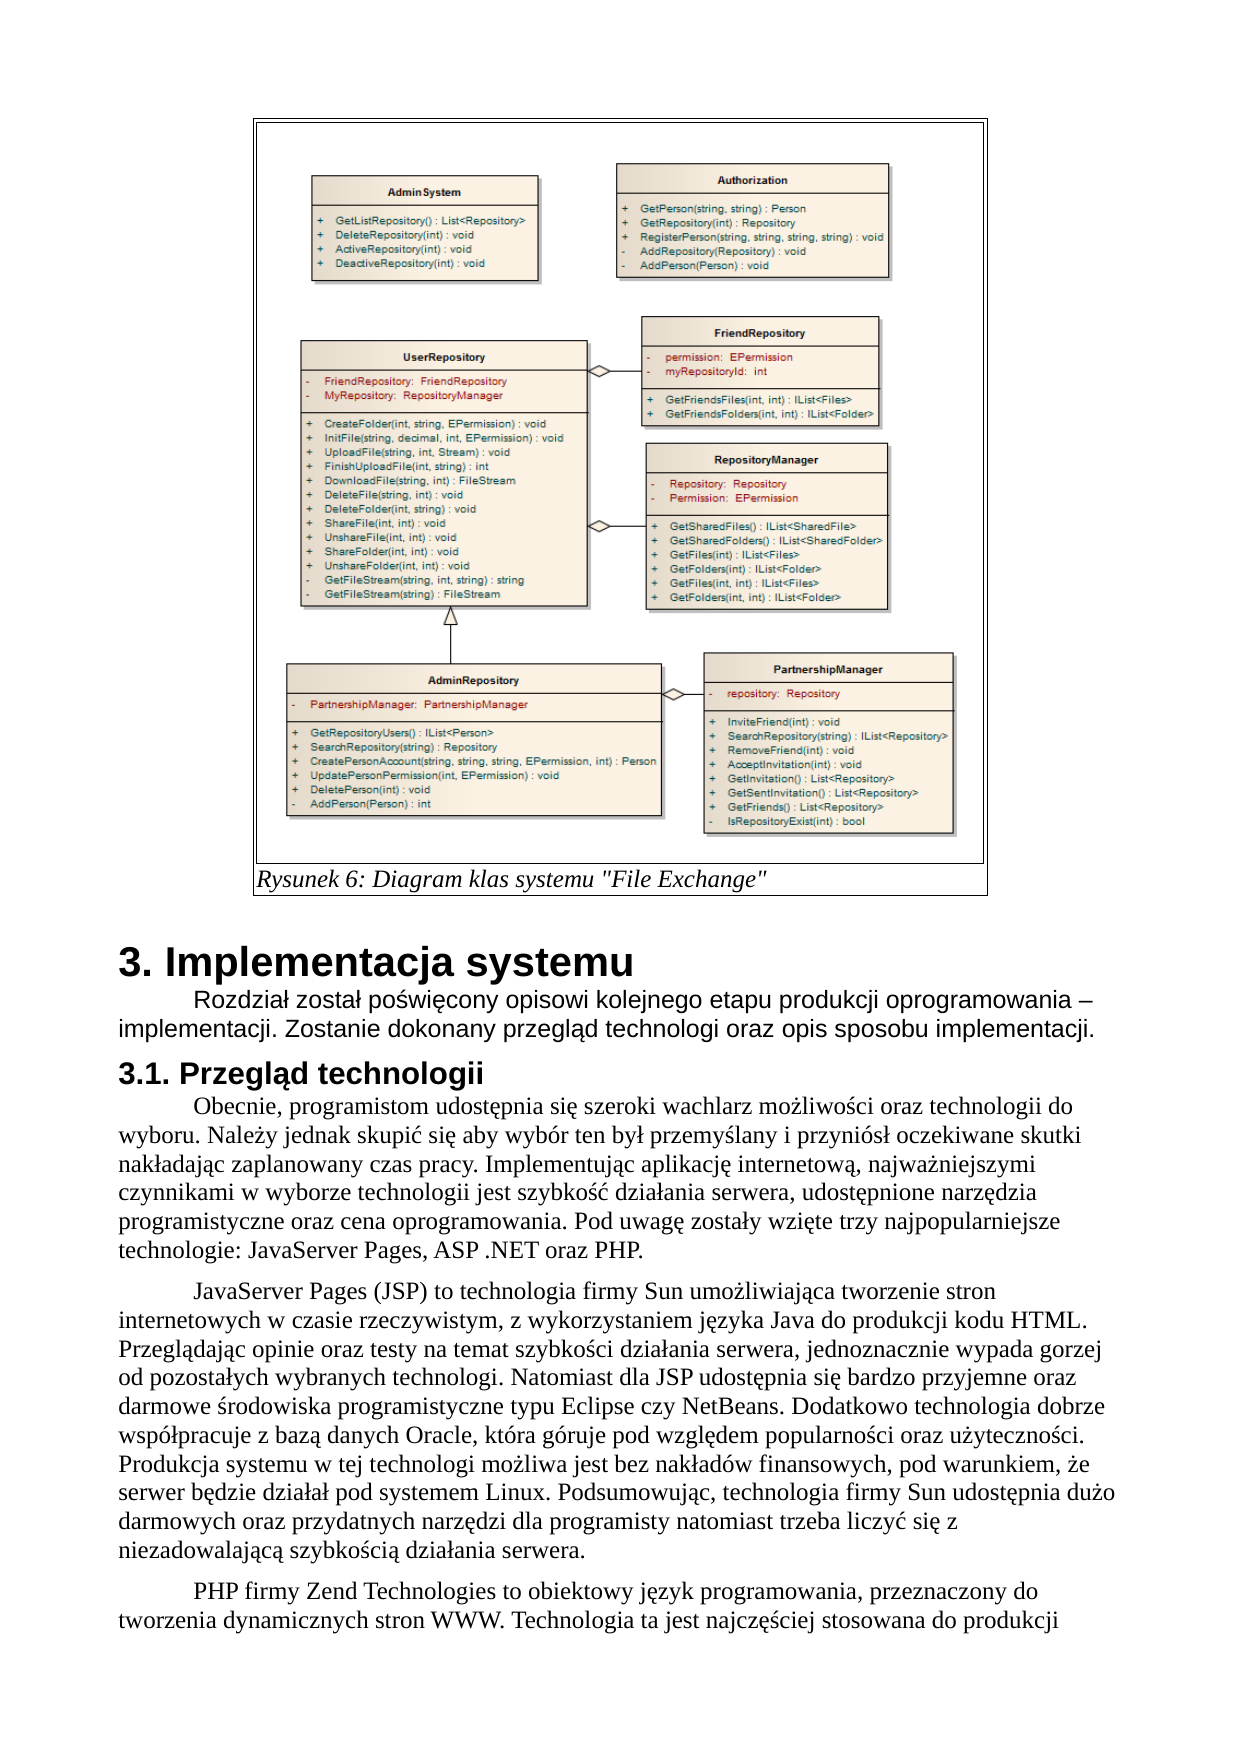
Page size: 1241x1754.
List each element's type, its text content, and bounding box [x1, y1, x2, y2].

text PHP firmy Zend Technologies to obiektowy język programowania, przeznaczony do tworzenia dynamicznych stron WWW. Technologia ta jest najczęściej stosowana do produkcji [118, 1576, 1122, 1634]
text Obecnie, programistom udostępnia się szeroki wachlarz możliwości oraz technologii do wyboru. Należy jednak skupić się aby wybór ten był przemyślany i przyniósł oczekiwane skutki nakładając zaplanowany czas pracy. Implementując aplikację internetową, najważniejszymi czynnikami w wyborze technologii jest szybkość działania serwera, udostępnione narzędzia programistyczne oraz cena oprogramowania. Pod uwagę zostały wzięte trzy najpopularniejsze technologie: JavaServer Pages, ASP .NET oraz PHP. [118, 1091, 1122, 1264]
text JavaServer Pages (JSP) to technologia firmy Sun umożliwiająca tworzenie stron internetowych w czasie rzeczywistym, z wykorzystaniem języka Java do produkcji kodu HTML. Przeglądając opinie oraz testy na temat szybkości działania serwera, jednoznacznie wypada gorzej od pozostałych wybranych technologi. Natomiast dla JSP udostępnia się bardzo przyjemne oraz darmowe środowiska programistyczne typu Eclipse czy NetBeans. Dodatkowo technologia dobrze współpracuje z bazą danych Oracle, która góruje pod względem popularności oraz użyteczności. Produkcja systemu w tej technologi możliwa jest bez nakładów finansowych, pod warunkiem, że serwer będzie działał pod systemem Linux. Podsumowując, technologia firmy Sun udostępnia dużo darmowych oraz przydatnych narzędzi dla programisty natomiast trzeba liczyć się z niezadowalającą szybkością działania serwera. [118, 1276, 1122, 1564]
text Rysunek 6: Diagram klas systemu "File Exchange" [256, 864, 984, 892]
picture [259, 125, 981, 861]
subtitle Przegląd technologii [118, 1055, 1122, 1091]
subtitle Implementacja systemu [118, 937, 1122, 985]
text Rozdział został poświęcony opisowi kolejnego etapu produkcji oprogramowania – implementacji. Zostanie dokonany przegląd technologi oraz opis sposobu implementacji. [118, 985, 1122, 1043]
